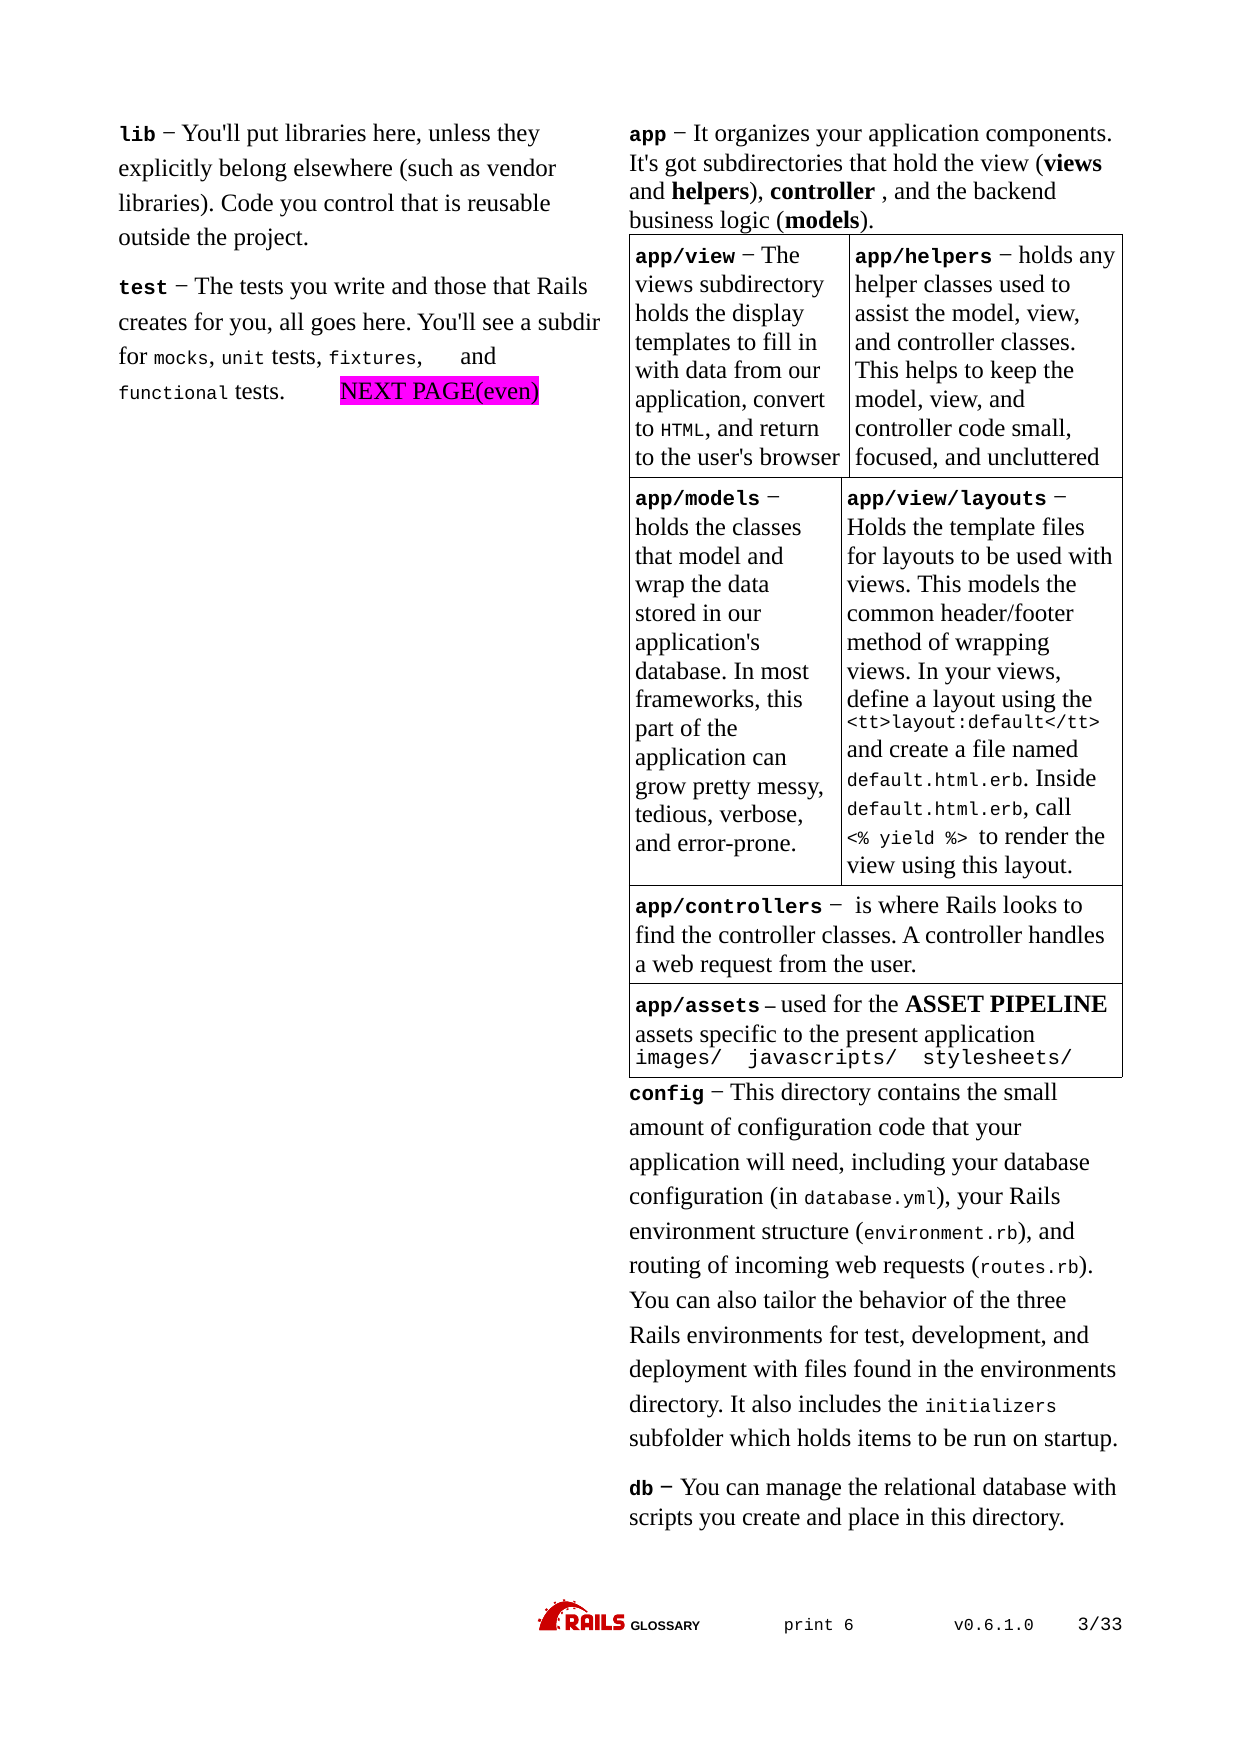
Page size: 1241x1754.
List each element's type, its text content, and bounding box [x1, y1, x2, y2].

text config − This directory contains the small amount of configuration code that your application will need, including your database configuration (in database.yml), your Rails environment structure (environment.rb), and routing of incoming web requests (routes.rb). You can also tailor the behavior of the three Rails environments for test, development, and deployment with files found in the environments directory. It also includes the initializers subfolder which holds items to be run on startup. [629, 1078, 1122, 1452]
text lib − You'll put libraries here, unless they explicitly belong elsewhere (such as vendor libraries). Code you control that is reusable outside the project. [118, 118, 611, 251]
table_cell app/view/layouts − Holds the template files for layouts to be used with views. This models the common header/footer method of wrapping views. In your views, define a layout using the <tt>layout:default</tt> and create a file named default.html.erb. Inside default.html.erb, call <% yield %> to render the view using this layout. [842, 478, 1122, 884]
table_cell app/models − holds the classes that model and wrap the data stored in our application's database. In most frameworks, this part of the application can grow pretty messy, tedious, verbose, and error-prone. [630, 478, 841, 884]
table_header app/view − The views subdirectory holds the display templates to fill in with data from our application, convert to HTML, and return to the user's browser [630, 235, 849, 477]
text app − It organizes your application components. It's got subdirectories that hold the view (views and helpers), controller , and the backend business logic (models). [629, 118, 1122, 234]
table_cell app/controllers − is where Rails looks to find the controller classes. A controller handles a web request from the user. [630, 886, 1122, 983]
text test − The tests you write and those that Rails creates for you, all goes here. You'll see a subdir for mocks, unit tests, fixtures, and functional tests. NEXT PAGE(even) [118, 271, 611, 405]
table_cell app/assets – used for the ASSET PIPELINE assets specific to the present application images/ javascripts/ stylesheets/ [630, 984, 1122, 1077]
text db − You can manage the relational database with scripts you create and place in this directory. [629, 1472, 1122, 1531]
table_header app/helpers − holds any helper classes used to assist the model, view, and controller classes. This helps to keep the model, view, and controller code small, focused, and uncluttered [850, 235, 1122, 477]
